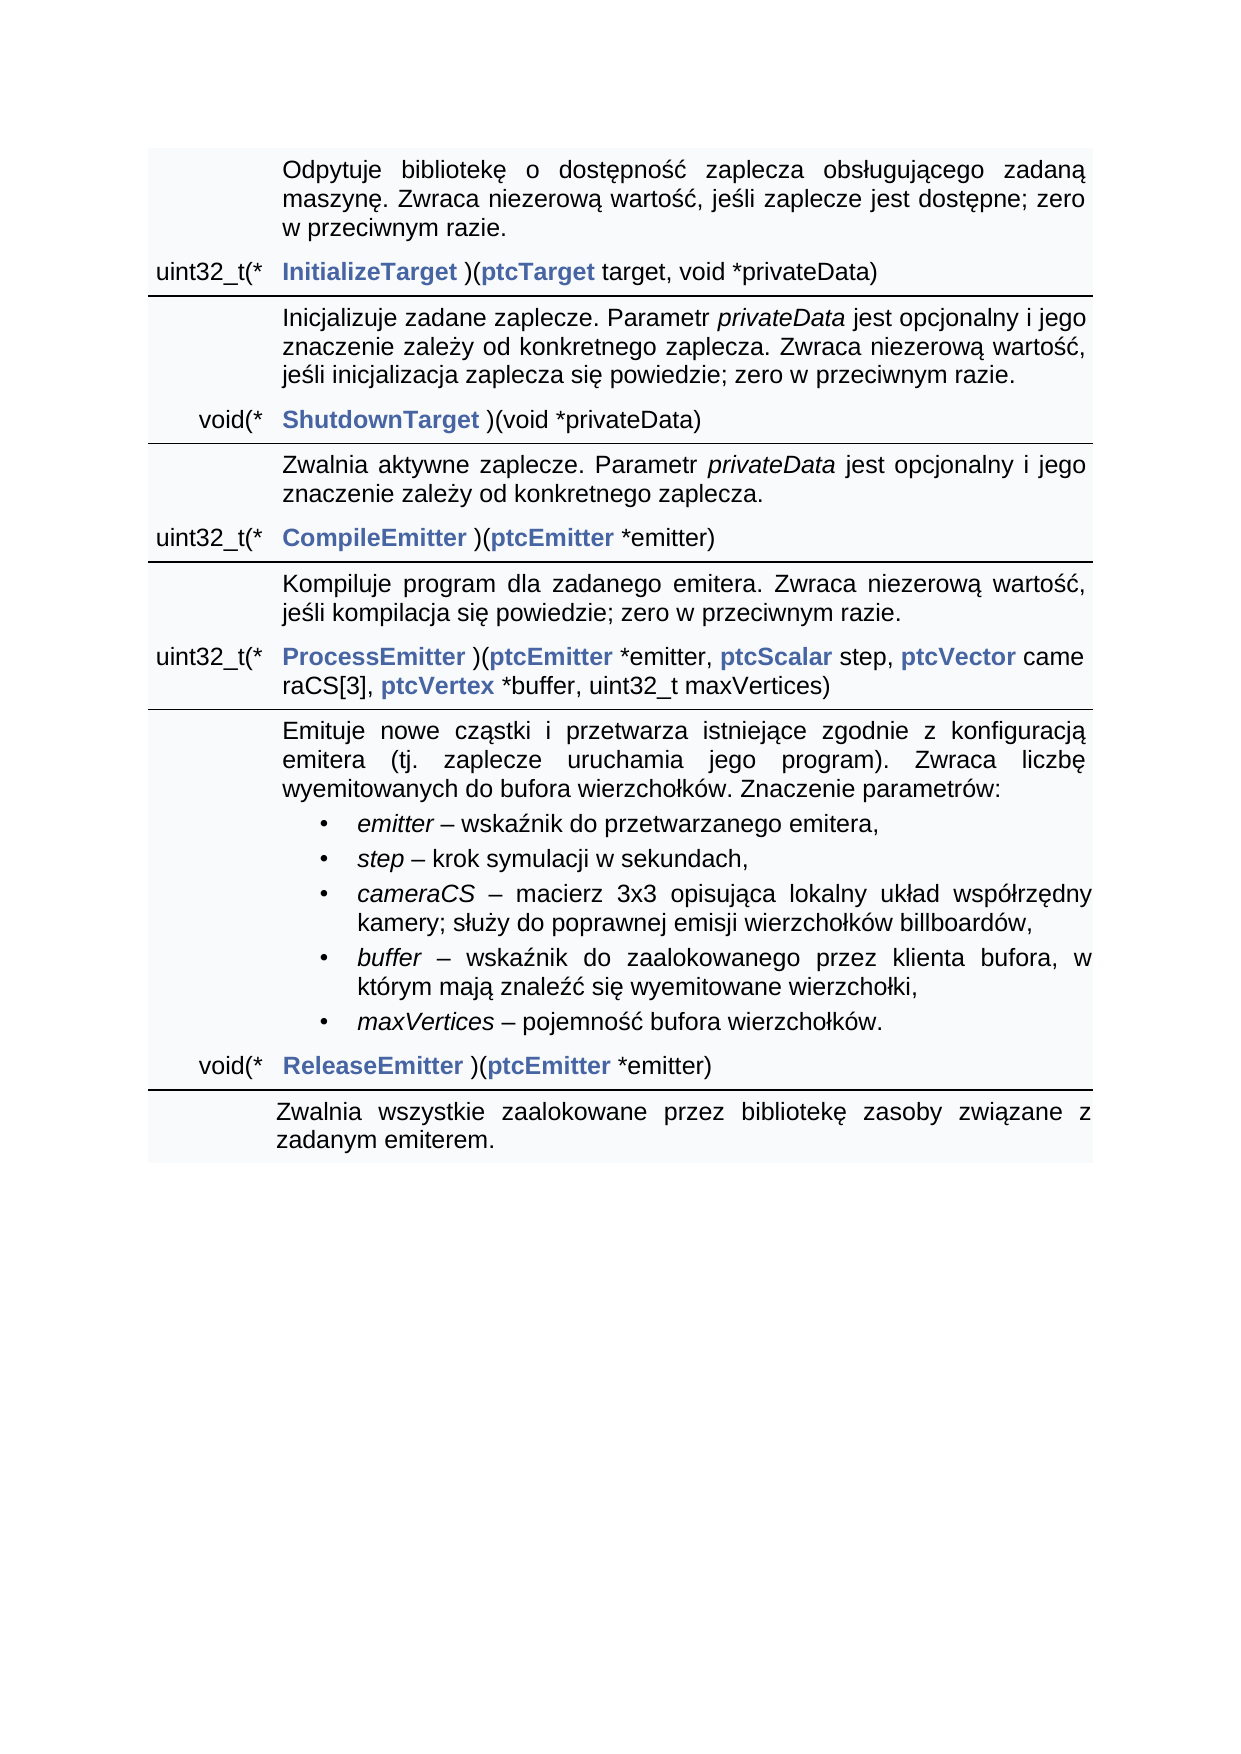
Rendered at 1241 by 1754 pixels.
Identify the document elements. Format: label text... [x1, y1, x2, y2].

table_cell Kompiluje program dla zadanego emitera. Zwraca niezerową wartość, jeśli kompilacja się powiedzie; zero w przeciwnym razie. [276, 563, 1093, 636]
table_cell uint32_t(* [148, 251, 276, 295]
table_cell ProcessEmitter )(ptcEmitter *emitter, ptcScalar step, ptcVector cameraCS[3], ptcVertex *buffer, uint32_t maxVertices) [276, 636, 1093, 708]
table_cell uint32_t(* [148, 636, 276, 708]
table_cell void(* [148, 398, 276, 442]
table_cell Odpytuje bibliotekę o dostępność zaplecza obsługującego zadaną maszynę. Zwraca niezerową wartość, jeśli zaplecze jest dostępne; zero w przeciwnym razie. [276, 148, 1093, 251]
table_cell [148, 444, 276, 517]
table_cell Emituje nowe cząstki i przetwarza istniejące zgodnie z konfiguracją emitera (tj. zaplecze uruchamia jego program). Zwraca liczbę wyemitowanych do bufora wierzchołków. Znaczenie parametrów: emitter – wskaźnik do przetwarzanego emitera, step – krok symulacji w sekundach, cameraCS – macierz 3x3 opisująca lokalny układ współrzędny kamery; służy do poprawnej emisji wierzchołków billboardów, buffer – wskaźnik do zaalokowanego przez klienta bufora, w którym mają znaleźć się wyemitowane wierzchołki, maxVertices – pojemność bufora wierzchołków. [276, 710, 1093, 1045]
table_cell ReleaseEmitter )(ptcEmitter *emitter) [276, 1045, 1093, 1089]
table_cell Zwalnia aktywne zaplecze. Parametr privateData jest opcjonalny i jego znaczenie zależy od konkretnego zaplecza. [276, 444, 1093, 517]
table_cell [148, 710, 276, 1045]
table_cell uint32_t(* [148, 517, 276, 561]
table_cell [148, 1091, 276, 1163]
table_cell Inicjalizuje zadane zaplecze. Parametr privateData jest opcjonalny i jego znaczenie zależy od konkretnego zaplecza. Zwraca niezerową wartość, jeśli inicjalizacja zaplecza się powiedzie; zero w przeciwnym razie. [276, 297, 1093, 398]
table_cell void(* [148, 1045, 276, 1089]
table_cell [148, 563, 276, 636]
table_cell CompileEmitter )(ptcEmitter *emitter) [276, 517, 1093, 561]
table_cell [148, 297, 276, 398]
table_cell Zwalnia wszystkie zaalokowane przez bibliotekę zasoby związane z zadanym emiterem. [276, 1091, 1093, 1163]
table_cell [148, 148, 276, 251]
table_cell InitializeTarget )(ptcTarget target, void *privateData) [276, 251, 1093, 295]
table_cell ShutdownTarget )(void *privateData) [276, 398, 1093, 442]
